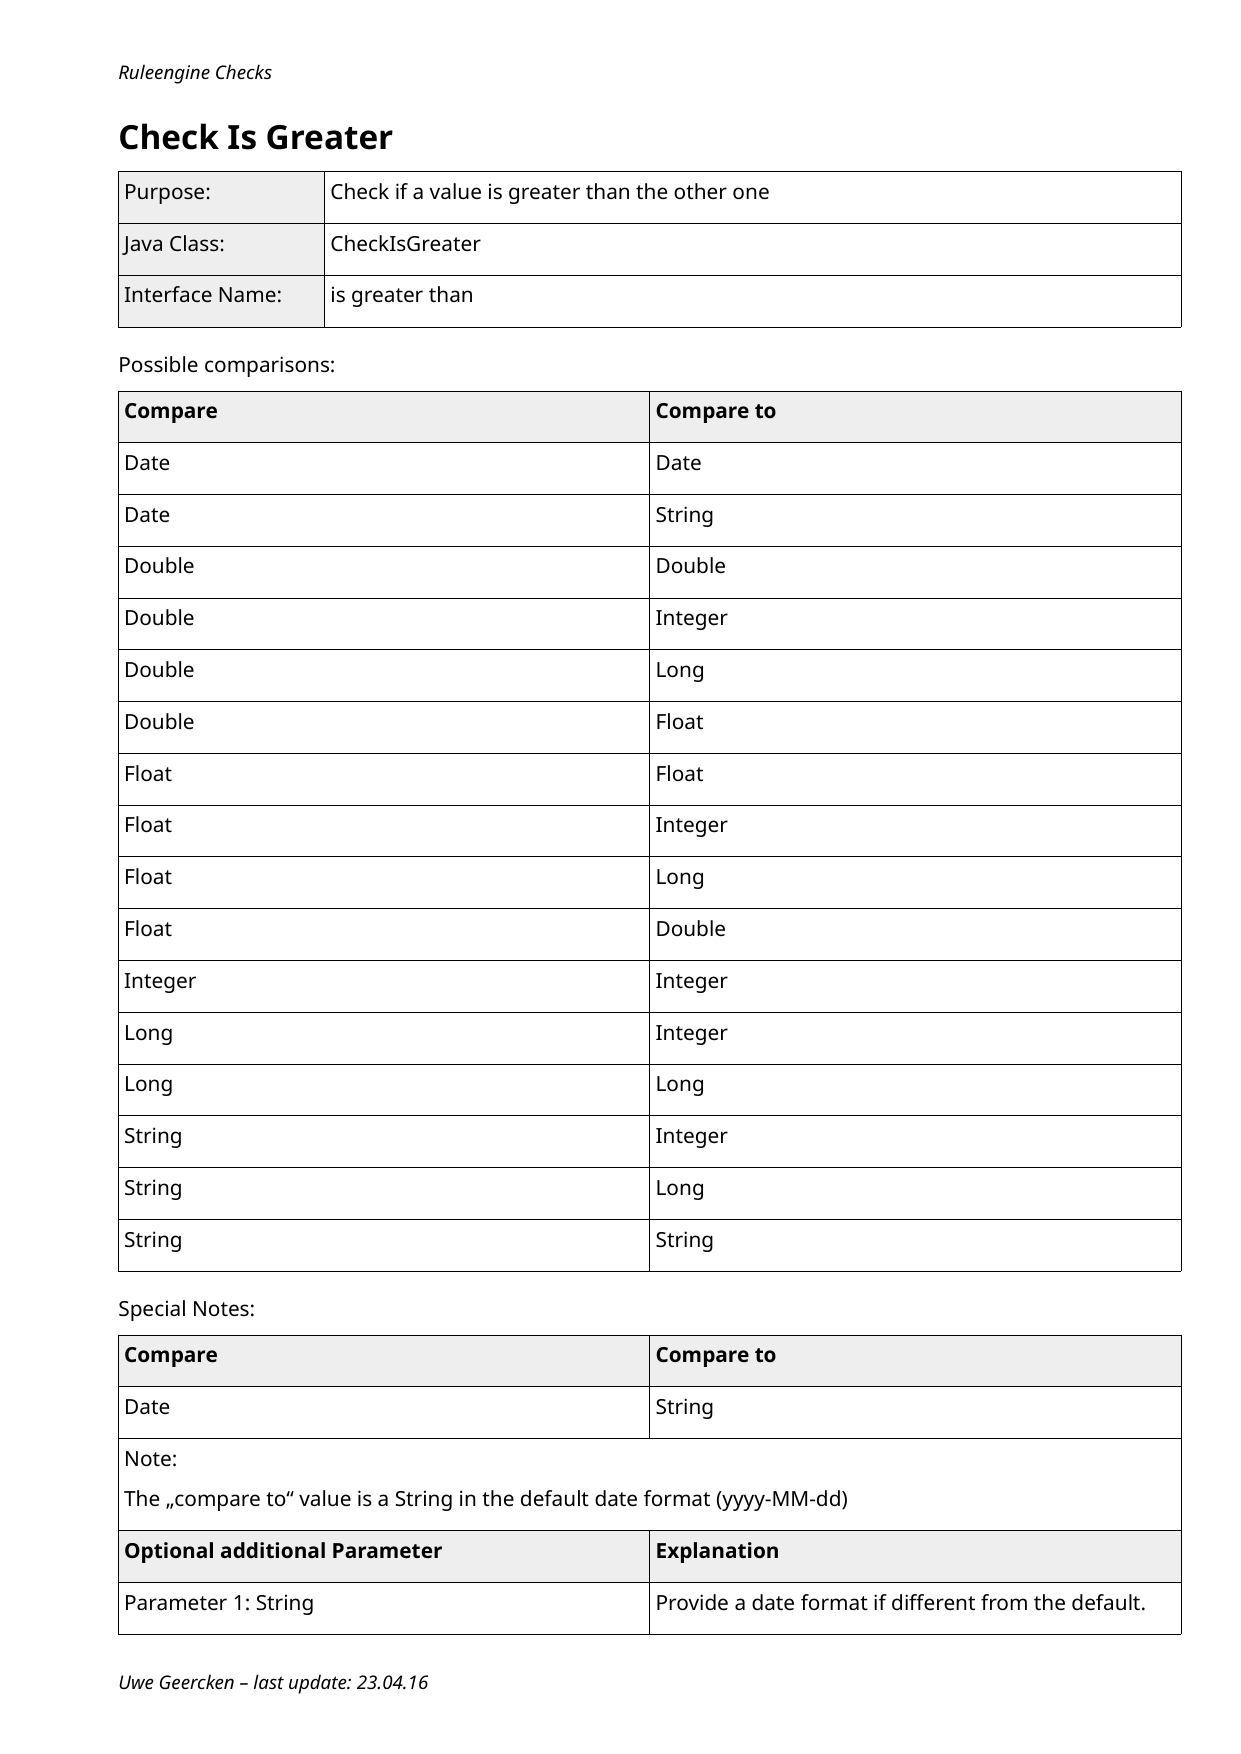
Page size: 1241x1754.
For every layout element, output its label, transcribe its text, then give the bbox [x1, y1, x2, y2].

text Possible comparisons: [118, 350, 1181, 379]
table_cell is greater than [325, 276, 1181, 327]
table_cell Double [119, 702, 649, 753]
table_cell Note: The „compare to“ value is a String in the default date format (yyyy-MM-dd) [119, 1439, 1181, 1530]
table_cell String [650, 1220, 1181, 1271]
table_cell Long [650, 857, 1181, 908]
table_cell Double [119, 650, 649, 701]
table_cell Long [650, 650, 1181, 701]
table_cell String [650, 495, 1181, 546]
table_cell Date [119, 443, 649, 494]
text Check Is Greater [118, 114, 1181, 159]
table_cell Java Class: [119, 224, 324, 275]
table_cell Float [119, 857, 649, 908]
table_cell Long [119, 1013, 649, 1063]
table_cell String [119, 1116, 649, 1167]
table_cell CheckIsGreater [325, 224, 1181, 275]
table_cell Float [119, 909, 649, 960]
table_cell Integer [650, 806, 1181, 856]
table_cell Date [119, 495, 649, 546]
text Special Notes: [118, 1294, 1181, 1323]
table_header Compare to [650, 1336, 1181, 1386]
table_cell Date [650, 443, 1181, 494]
table_cell Long [650, 1168, 1181, 1219]
table_cell Float [119, 754, 649, 805]
table_header Compare [119, 1336, 649, 1386]
table_cell Integer [650, 961, 1181, 1012]
table_cell Date [119, 1387, 649, 1438]
table_cell Float [650, 754, 1181, 805]
table_cell Optional additional Parameter [119, 1531, 649, 1582]
table_cell Integer [650, 1013, 1181, 1063]
table_header Purpose: [119, 172, 324, 223]
table_cell String [650, 1387, 1181, 1438]
table_header Check if a value is greater than the other one [325, 172, 1181, 223]
table_cell Double [650, 909, 1181, 960]
table_cell Double [119, 599, 649, 649]
table_cell Long [650, 1065, 1181, 1115]
table_cell Double [650, 547, 1181, 598]
table_cell String [119, 1220, 649, 1271]
table_cell Float [650, 702, 1181, 753]
table_header Compare to [650, 392, 1181, 442]
table_cell Integer [119, 961, 649, 1012]
table_cell String [119, 1168, 649, 1219]
table_cell Interface Name: [119, 276, 324, 327]
table_cell Long [119, 1065, 649, 1115]
table_header Compare [119, 392, 649, 442]
table_cell Integer [650, 1116, 1181, 1167]
table_cell Explanation [650, 1531, 1181, 1582]
table_cell Parameter 1: String [119, 1583, 649, 1634]
table_cell Integer [650, 599, 1181, 649]
table_cell Provide a date format if different from the default. [650, 1583, 1181, 1634]
table_cell Double [119, 547, 649, 598]
table_cell Float [119, 806, 649, 856]
